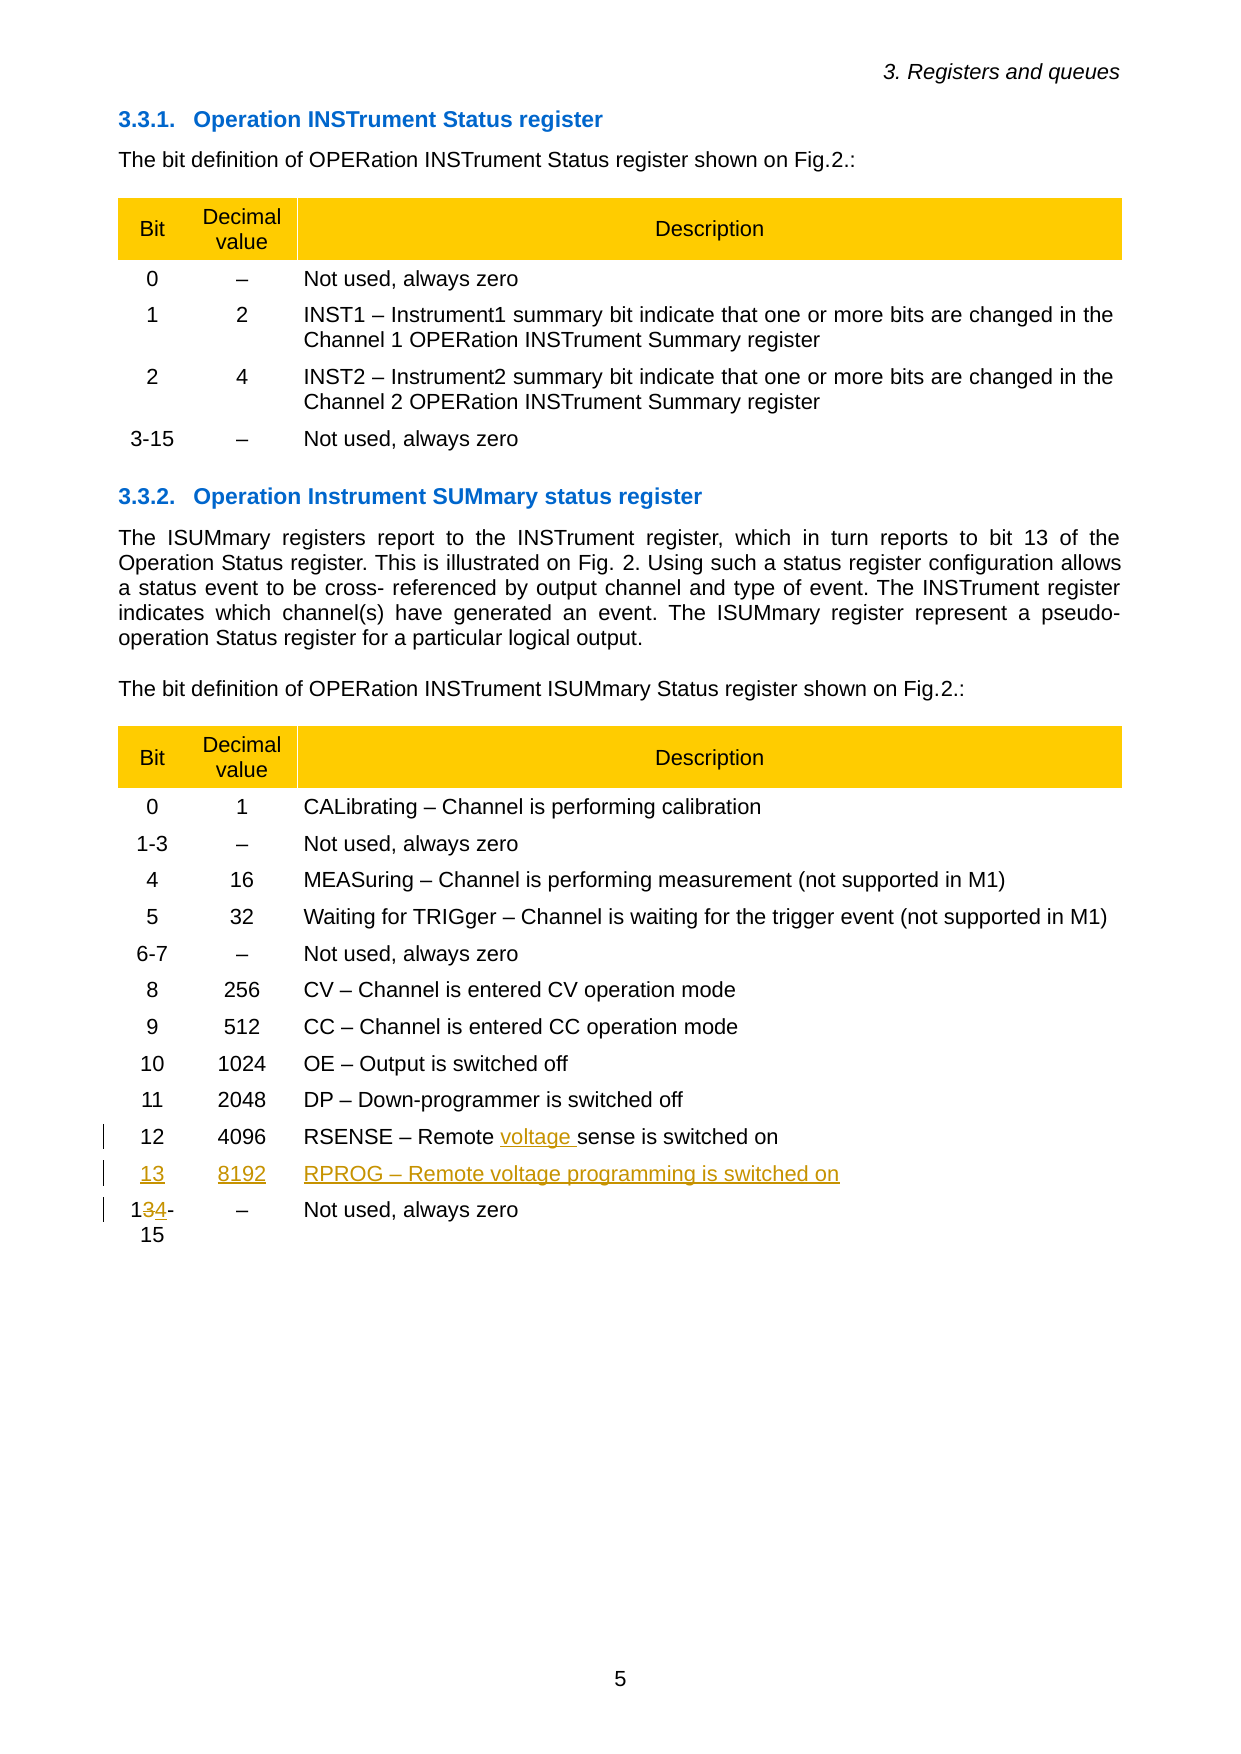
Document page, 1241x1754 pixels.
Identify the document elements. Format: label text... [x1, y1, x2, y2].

table_cell – [186, 260, 297, 296]
table_cell 1 [118, 296, 186, 358]
table_cell Not used, always zero [298, 1191, 1122, 1253]
table_cell 10 [118, 1045, 186, 1081]
table_cell 5 [118, 898, 186, 935]
table_cell 1-3 [118, 825, 186, 861]
table_cell RSENSE – Remote voltage sense is switched on [298, 1118, 1122, 1155]
text The bit definition of OPERation INSTrument Status register shown on Fig.2.: [118, 147, 1122, 173]
text The bit definition of OPERation INSTrument ISUMmary Status register shown on Fig.2.: [118, 676, 1122, 701]
table_cell – [186, 825, 297, 861]
table_cell Not used, always zero [298, 825, 1122, 861]
table_cell 16 [186, 861, 297, 898]
subtitle Operation Instrument SUMmary status register [118, 483, 1122, 510]
table_cell 1 [186, 788, 297, 825]
table_cell 4 [118, 861, 186, 898]
table_cell INST1 – Instrument1 summary bit indicate that one or more bits are changed in the Channel 1 OPERation INSTrument Summary register [298, 296, 1122, 358]
table_cell 4 [186, 358, 297, 420]
table_cell – [186, 420, 297, 457]
table_header Bit [118, 726, 186, 788]
table_cell CALibrating – Channel is performing calibration [298, 788, 1122, 825]
table_cell CC – Channel is entered CC operation mode [298, 1008, 1122, 1045]
table_cell Not used, always zero [298, 260, 1122, 296]
table_header Decimal value [186, 198, 297, 260]
table_cell 0 [118, 788, 186, 825]
table_header Decimal value [186, 726, 297, 788]
table_cell MEASuring – Channel is performing measurement (not supported in M1) [298, 861, 1122, 898]
text The ISUMmary registers report to the INSTrument register, which in turn reports to bit 13 of the Operation Status register. This is illustrated on Fig. 2. Using such a status register configuration allows a status event to be cross- referenced by output channel and type of event. The INSTrument register indicates which channel(s) have generated an event. The ISUMmary register represent a pseudo-operation Status register for a particular logical output. [118, 524, 1122, 651]
table_cell 2048 [186, 1081, 297, 1118]
table_cell Not used, always zero [298, 935, 1122, 971]
table_cell 6-7 [118, 935, 186, 971]
table_cell 3-15 [118, 420, 186, 457]
table_cell 0 [118, 260, 186, 296]
table_cell – [186, 935, 297, 971]
table_cell 13 [118, 1155, 186, 1191]
table_cell 8192 [186, 1155, 297, 1191]
table_cell INST2 – Instrument2 summary bit indicate that one or more bits are changed in the Channel 2 OPERation INSTrument Summary register [298, 358, 1122, 420]
table_cell 1024 [186, 1045, 297, 1081]
table_cell 2 [118, 358, 186, 420]
table_cell 14-15 [118, 1191, 186, 1253]
table_header Description [298, 198, 1122, 260]
table_header Bit [118, 198, 186, 260]
table_cell 11 [118, 1081, 186, 1118]
table_cell CV – Channel is entered CV operation mode [298, 971, 1122, 1008]
table_cell 8 [118, 971, 186, 1008]
table_cell 2 [186, 296, 297, 358]
table_header Description [298, 726, 1122, 788]
table_cell RPROG – Remote voltage programming is switched on [298, 1155, 1122, 1191]
table_cell OE – Output is switched off [298, 1045, 1122, 1081]
table_cell 12 [118, 1118, 186, 1155]
table_cell Not used, always zero [298, 420, 1122, 457]
table_cell 256 [186, 971, 297, 1008]
table_cell 4096 [186, 1118, 297, 1155]
subtitle Operation INSTrument Status register [118, 106, 1122, 133]
table_cell 512 [186, 1008, 297, 1045]
table_cell 9 [118, 1008, 186, 1045]
table_cell DP – Down-programmer is switched off [298, 1081, 1122, 1118]
table_cell – [186, 1191, 297, 1253]
table_cell Waiting for TRIGger – Channel is waiting for the trigger event (not supported in M1) [298, 898, 1122, 935]
table_cell 32 [186, 898, 297, 935]
